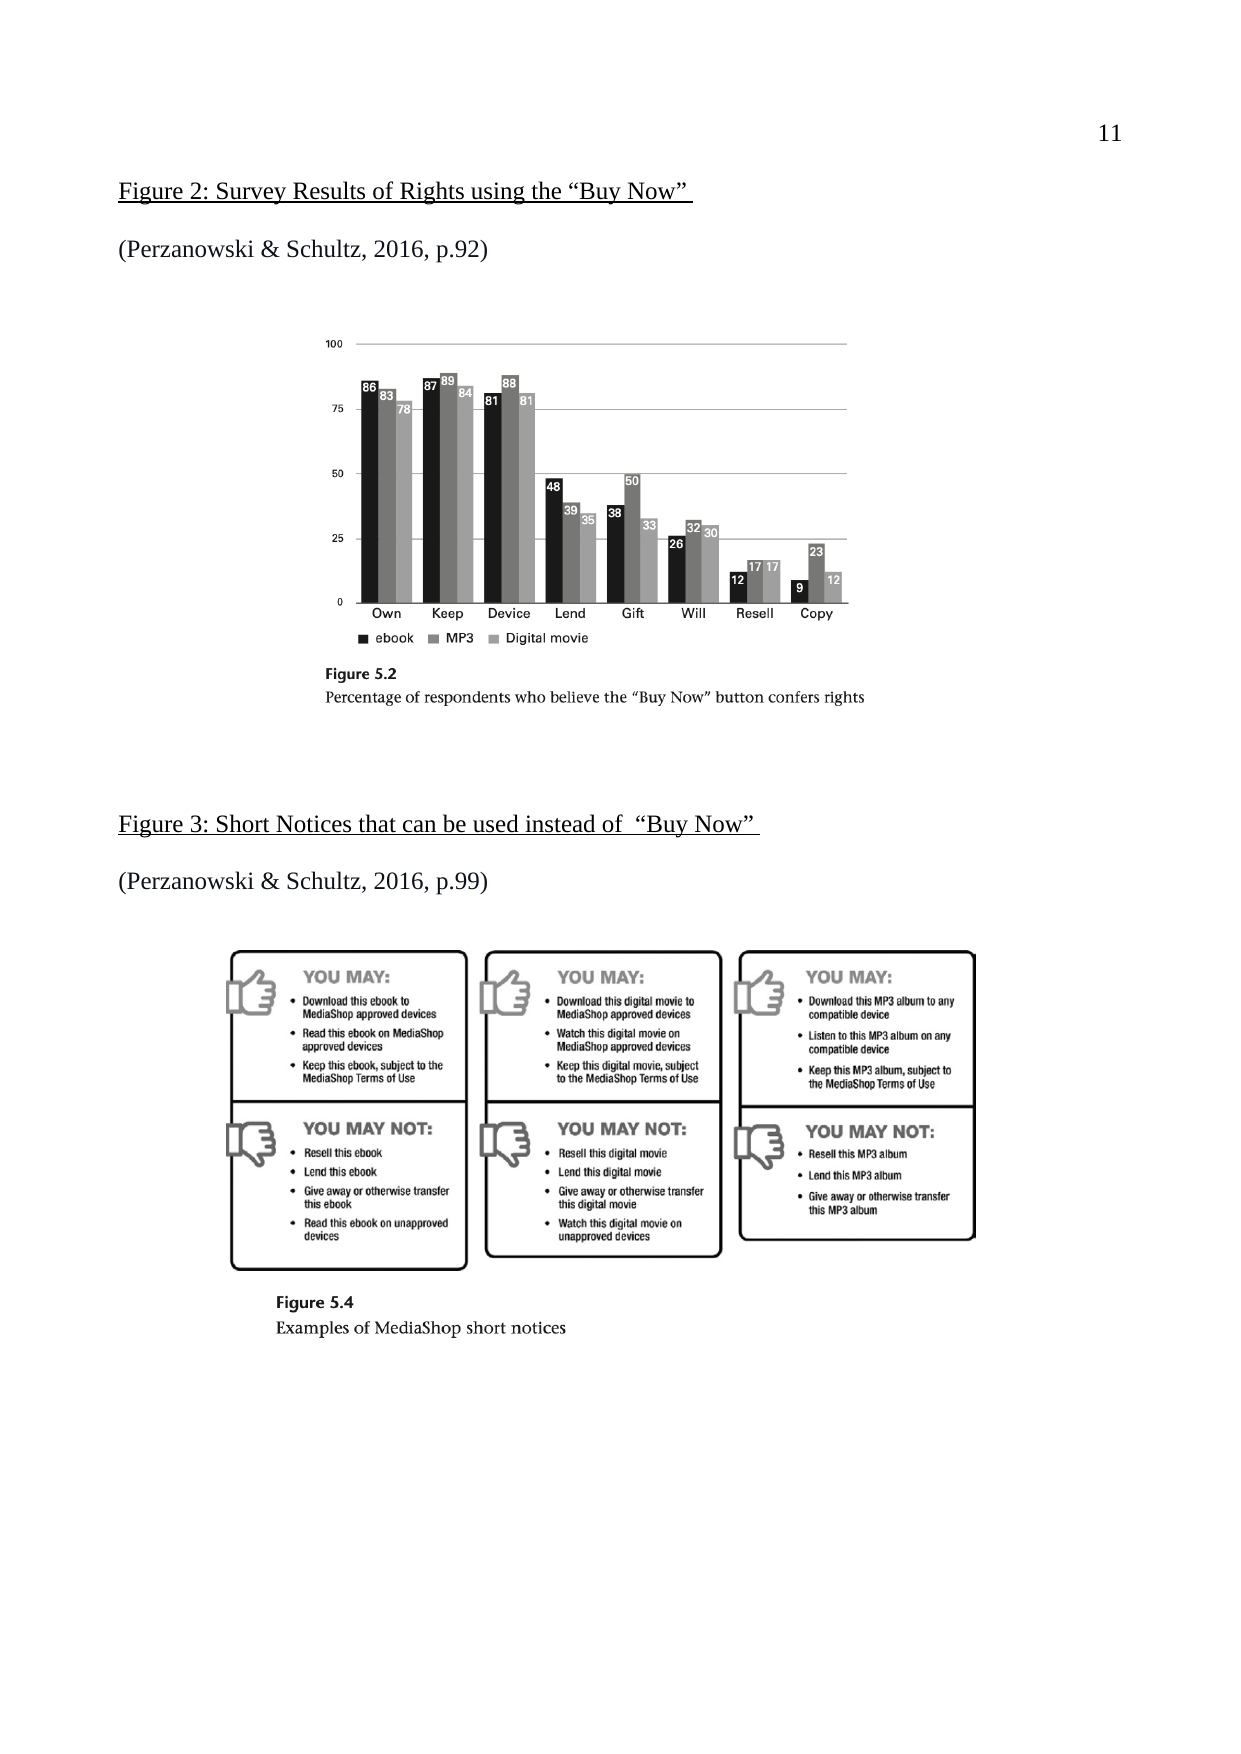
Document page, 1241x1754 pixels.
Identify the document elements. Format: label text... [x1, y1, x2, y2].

picture [209, 923, 1031, 1381]
text Figure 2: Survey Results of Rights using the “Buy Now” [118, 176, 1122, 205]
text (Perzanowski & Schultz, 2016, p.99) [118, 866, 1122, 895]
text Figure 3: Short Notices that can be used instead of “Buy Now” [118, 809, 1122, 838]
text (Perzanowski & Schultz, 2016, p.92) [118, 234, 1122, 263]
picture [311, 315, 930, 733]
